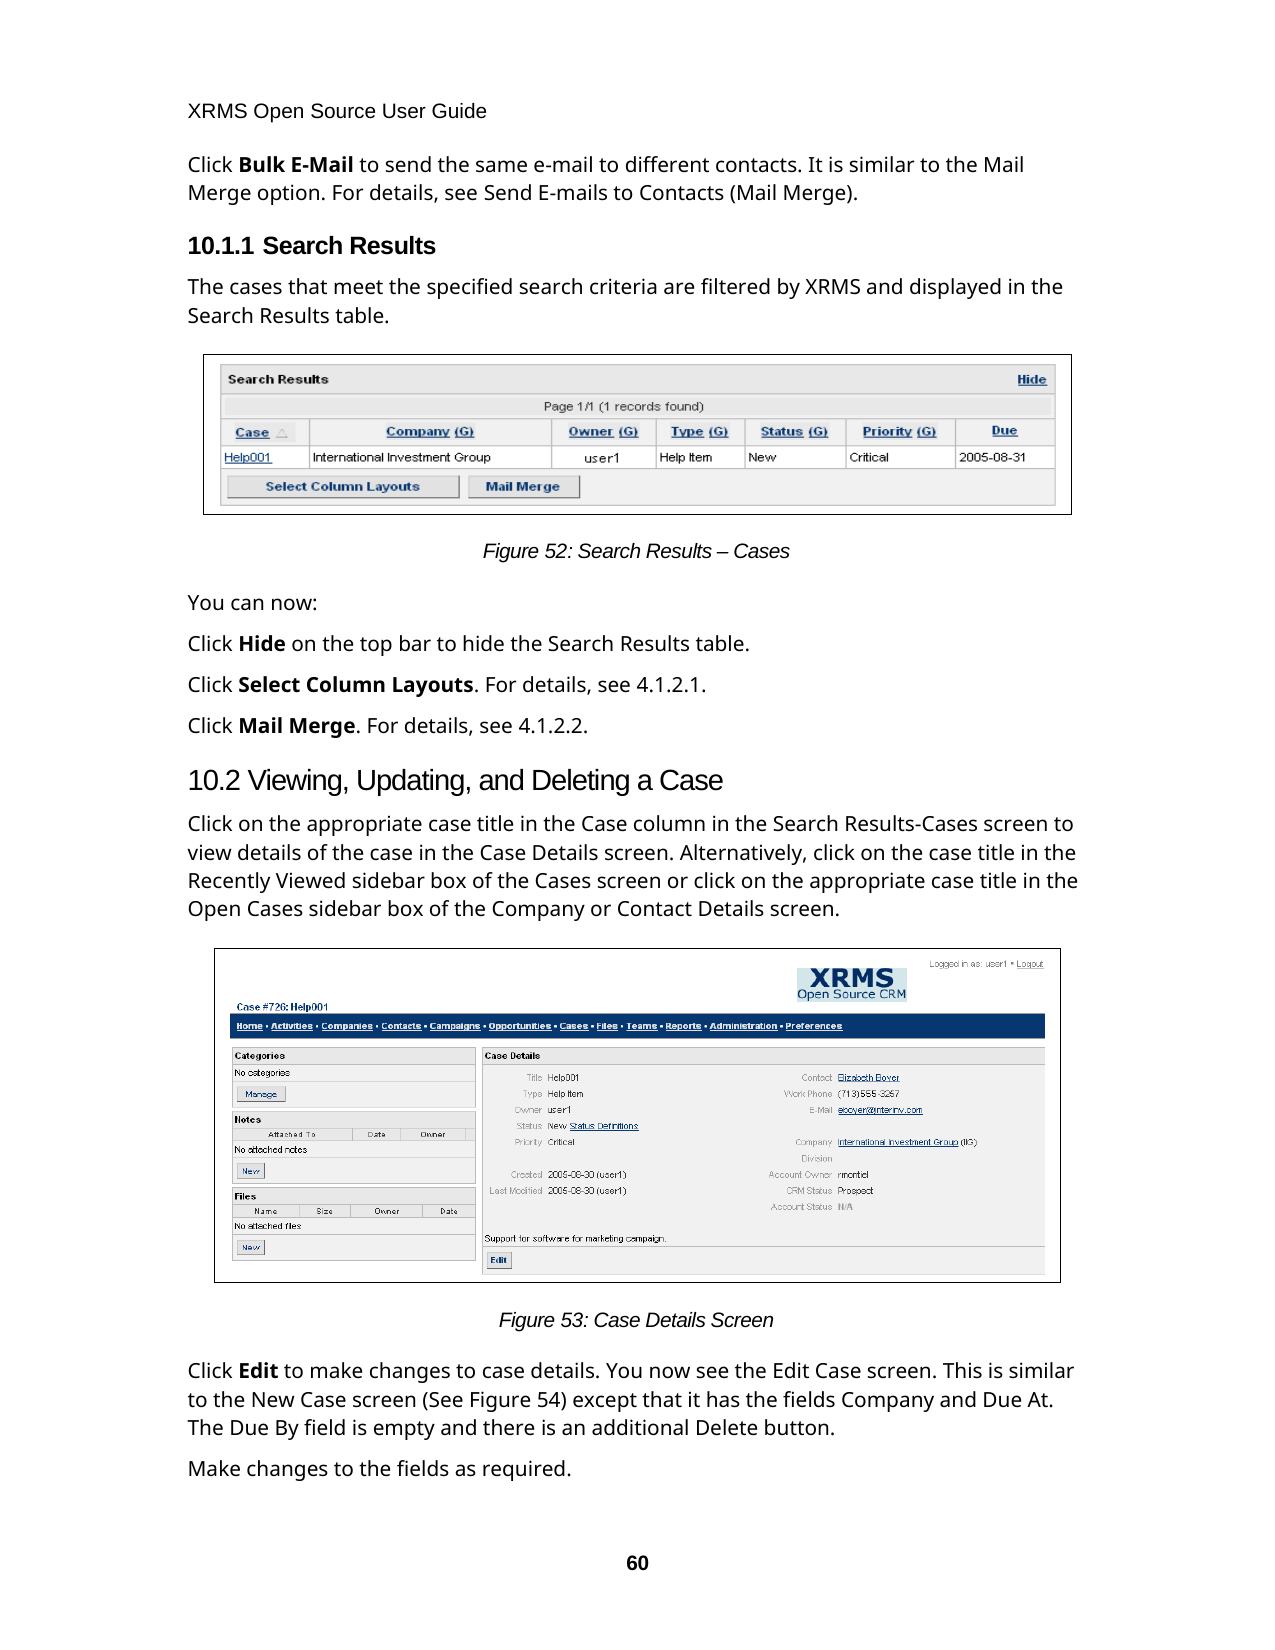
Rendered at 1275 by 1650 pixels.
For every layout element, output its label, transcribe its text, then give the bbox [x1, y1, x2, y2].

text Click Mail Merge. For details, see 4.1.2.2. [187, 711, 1087, 739]
text Make changes to the fields as required. [187, 1454, 1087, 1483]
text You can now: [187, 588, 1087, 616]
text Click Hide on the top bar to hide the Search Results table. [187, 629, 1087, 657]
subtitle Search Results [187, 232, 1087, 260]
text Click Bulk E-Mail to send the same e-mail to different contacts. It is similar to the Mail Merge option. For details, see Send E-mails to Contacts (Mail Merge). [187, 150, 1087, 207]
text The cases that meet the specified search criteria are filtered by XRMS and displayed in the Search Results table. [187, 272, 1087, 329]
text Figure 53: Case Details Screen [187, 1308, 1087, 1331]
subtitle Viewing, Updating, and Deleting a Case [187, 764, 1087, 797]
text Figure 52: Search Results – Cases [187, 540, 1087, 563]
picture [219, 362, 1056, 507]
text Click on the appropriate case title in the Case column in the Search Results-Cases screen to view details of the case in the Case Details screen. Alternatively, click on the case title in the Recently Viewed sidebar box of the Cases screen or click on the appropriate case title in the Open Cases sidebar box of the Company or Contact Details screen. [187, 809, 1087, 923]
text Click Edit to make changes to case details. You now see the Edit Case screen. This is similar to the New Case screen (See Figure 54) except that it has the fields Company and Due At. The Due By field is empty and there is an additional Delete button. [187, 1356, 1087, 1442]
picture [230, 956, 1045, 1275]
text Click Select Column Layouts. For details, see 4.1.2.1. [187, 670, 1087, 698]
